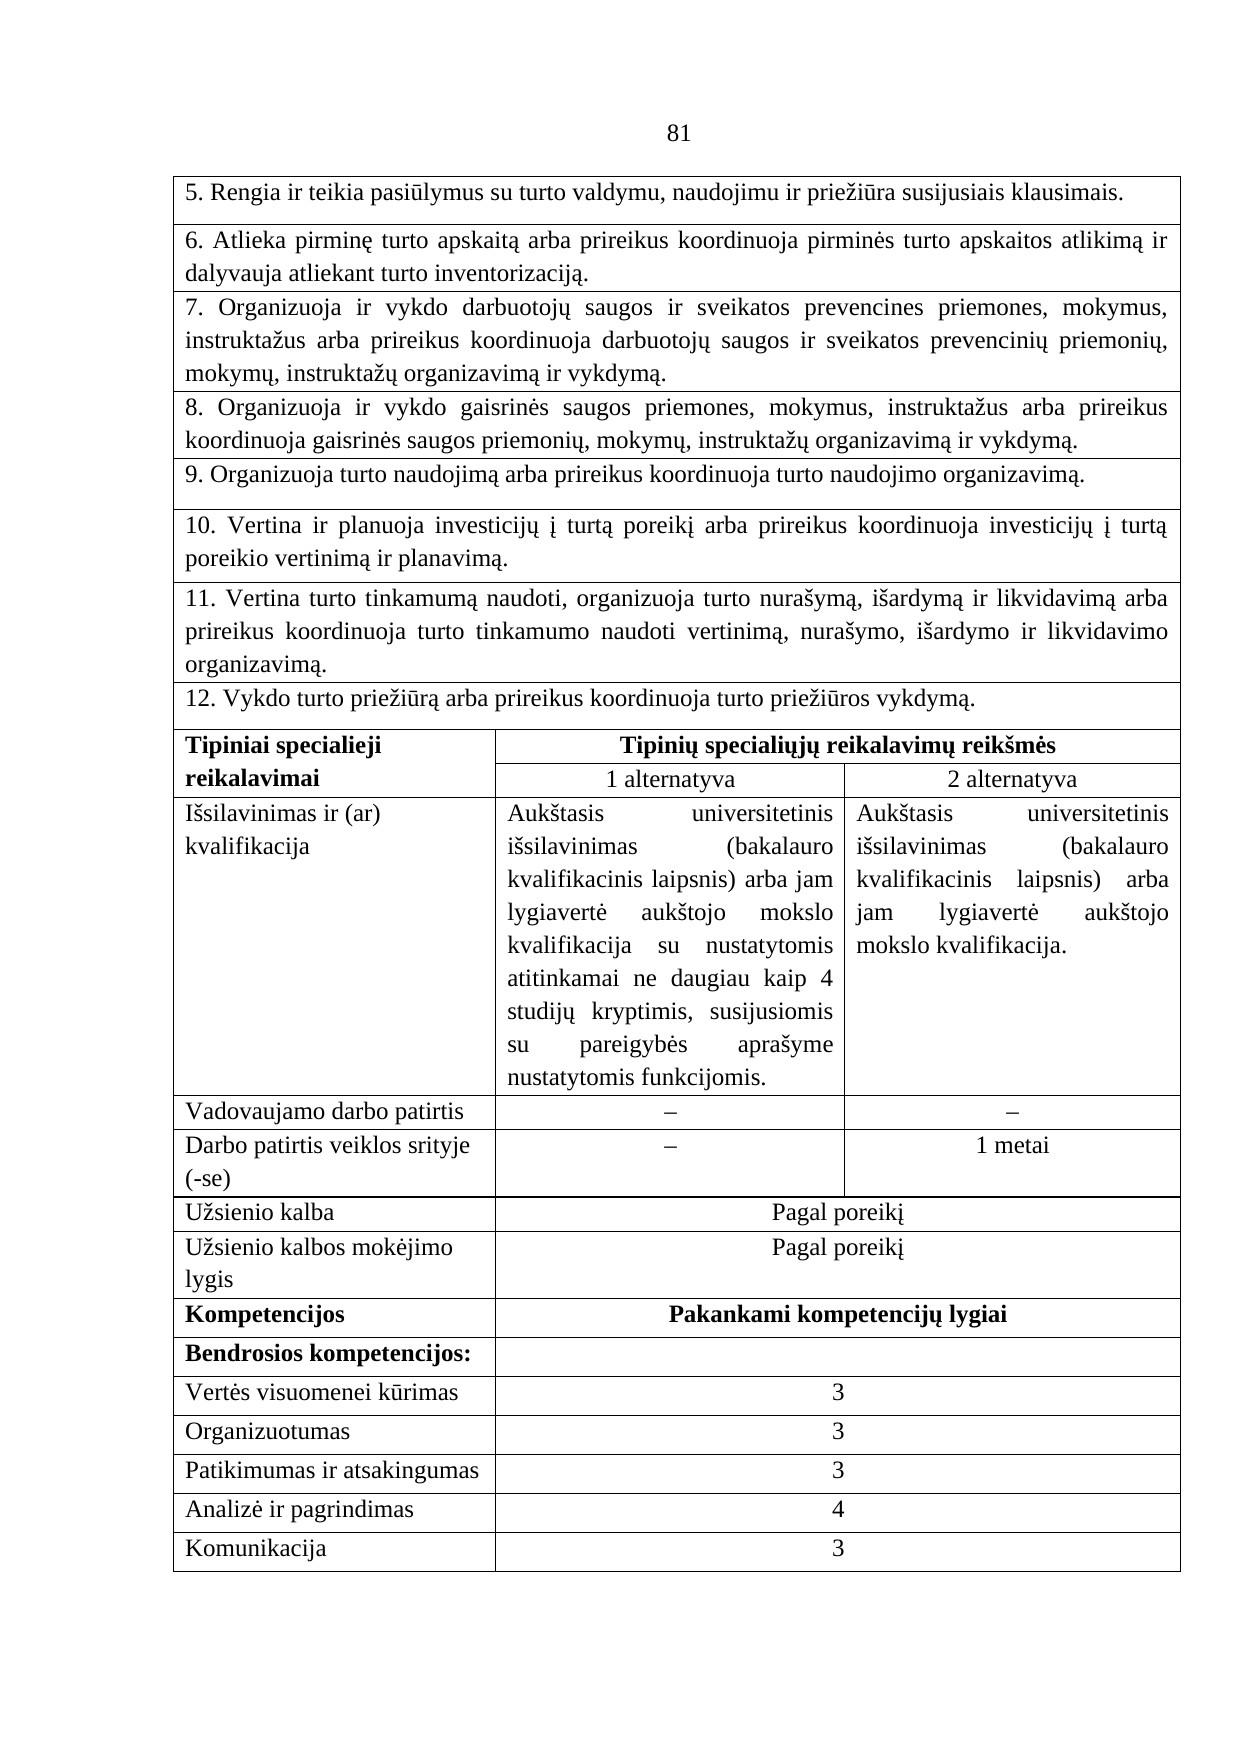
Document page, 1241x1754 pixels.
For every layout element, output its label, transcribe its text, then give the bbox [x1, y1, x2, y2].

table_cell 8. Organizuoja ir vykdo gaisrinės saugos priemones, mokymus, instruktažus arba prireikus koordinuoja gaisrinės saugos priemonių, mokymų, instruktažų organizavimą ir vykdymą. [174, 392, 1180, 458]
table_cell Vertės visuomenei kūrimas [174, 1377, 495, 1415]
table_cell Bendrosios kompetencijos: [174, 1338, 495, 1376]
table_cell 11. Vertina turto tinkamumą naudoti, organizuoja turto nurašymą, išardymą ir likvidavimą arba prireikus koordinuoja turto tinkamumo naudoti vertinimą, nurašymo, išardymo ir likvidavimo organizavimą. [174, 583, 1180, 682]
table_cell – [496, 1130, 844, 1196]
table_cell Pagal poreikį [496, 1232, 1180, 1298]
table_cell – [496, 1096, 844, 1129]
table_cell Užsienio kalba [174, 1198, 495, 1231]
table_cell 12. Vykdo turto priežiūrą arba prireikus koordinuoja turto priežiūros vykdymą. [174, 683, 1180, 729]
table_cell Tipinių specialiųjų reikalavimų reikšmės [496, 730, 1180, 763]
table_cell Pagal poreikį [496, 1198, 1180, 1231]
table_cell Aukštasis universitetinis išsilavinimas (bakalauro kvalifikacinis laipsnis) arba jam lygiavertė aukštojo mokslo kvalifikacija su nustatytomis atitinkamai ne daugiau kaip 4 studijų kryptimis, susijusiomis su pareigybės aprašyme nustatytomis funkcijomis. [496, 798, 844, 1095]
table_cell 4 [496, 1494, 1180, 1532]
table_cell Kompetencijos [174, 1299, 495, 1337]
table_cell Aukštasis universitetinis išsilavinimas (bakalauro kvalifikacinis laipsnis) arba jam lygiavertė aukštojo mokslo kvalifikacija. [845, 798, 1180, 1095]
table_cell 3 [496, 1455, 1180, 1493]
table_cell 10. Vertina ir planuoja investicijų į turtą poreikį arba prireikus koordinuoja investicijų į turtą poreikio vertinimą ir planavimą. [174, 510, 1180, 582]
table_cell Analizė ir pagrindimas [174, 1494, 495, 1532]
table_cell Komunikacija [174, 1533, 495, 1571]
table_cell 9. Organizuoja turto naudojimą arba prireikus koordinuoja turto naudojimo organizavimą. [174, 459, 1180, 509]
table_cell 7. Organizuoja ir vykdo darbuotojų saugos ir sveikatos prevencines priemones, mokymus, instruktažus arba prireikus koordinuoja darbuotojų saugos ir sveikatos prevencinių priemonių, mokymų, instruktažų organizavimą ir vykdymą. [174, 292, 1180, 391]
table_cell Patikimumas ir atsakingumas [174, 1455, 495, 1493]
table_cell 3 [496, 1377, 1180, 1415]
table_cell Organizuotumas [174, 1416, 495, 1454]
table_cell Išsilavinimas ir (ar) kvalifikacija [174, 798, 495, 1095]
table_cell 5. Rengia ir teikia pasiūlymus su turto valdymu, naudojimu ir priežiūra susijusiais klausimais. [174, 177, 1180, 224]
table_cell 3 [496, 1533, 1180, 1571]
table_cell Tipiniai specialieji reikalavimai [174, 730, 495, 797]
table_cell Pakankami kompetencijų lygiai [496, 1299, 1180, 1337]
table_cell 6. Atlieka pirminę turto apskaitą arba prireikus koordinuoja pirminės turto apskaitos atlikimą ir dalyvauja atliekant turto inventorizaciją. [174, 225, 1180, 291]
table_cell 1 metai [845, 1130, 1180, 1196]
table_cell 1 alternatyva [496, 764, 844, 797]
table_cell [496, 1338, 1180, 1376]
table_cell Užsienio kalbos mokėjimo lygis [174, 1232, 495, 1298]
table_cell Vadovaujamo darbo patirtis [174, 1096, 495, 1129]
table_cell 3 [496, 1416, 1180, 1454]
table_cell – [845, 1096, 1180, 1129]
table_cell 2 alternatyva [845, 764, 1180, 797]
table_cell Darbo patirtis veiklos srityje (-se) [174, 1130, 495, 1196]
